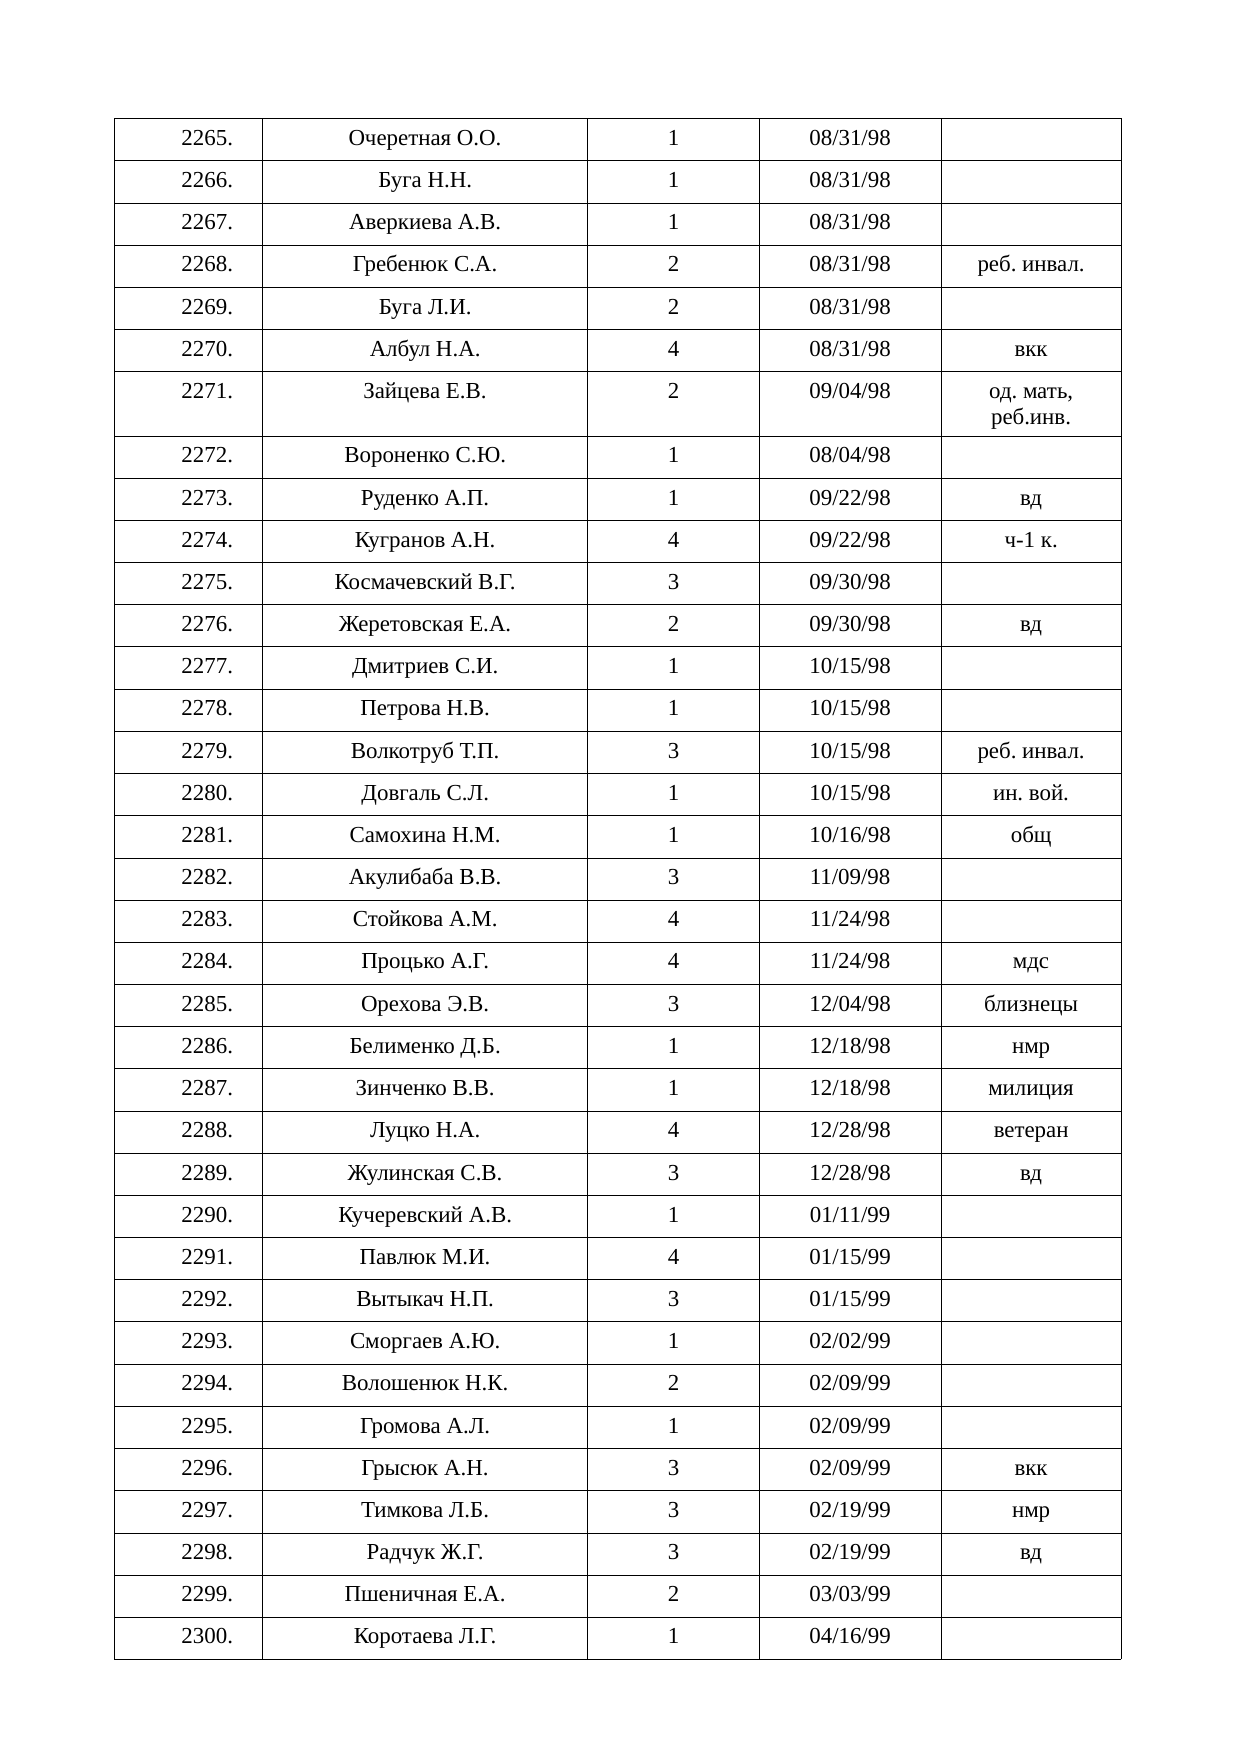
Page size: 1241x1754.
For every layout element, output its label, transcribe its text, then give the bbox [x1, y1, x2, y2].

table_cell 16.04.99 [760, 1618, 941, 1659]
table_cell 09.02.99 [760, 1407, 941, 1448]
table_cell Сморгаев А.Ю. [263, 1322, 587, 1364]
table_cell 03.03.99 [760, 1576, 941, 1617]
table_cell [942, 1196, 1121, 1237]
table_cell [115, 372, 262, 436]
table_cell 09.02.99 [760, 1365, 941, 1406]
table_cell Жеретовская Е.А. [263, 605, 587, 646]
table_cell Радчук Ж.Г. [263, 1534, 587, 1574]
table_cell Грысюк А.Н. [263, 1449, 587, 1490]
table_cell [115, 1069, 262, 1111]
table_cell 31.08.98 [760, 161, 941, 202]
table_cell Белименко Д.Б. [263, 1027, 587, 1068]
table_cell Буга Н.Н. [263, 161, 587, 202]
table_cell вд [942, 479, 1121, 520]
table_cell [115, 816, 262, 857]
table_cell 2 [588, 372, 759, 436]
table_cell [115, 161, 262, 202]
table_cell Павлюк М.И. [263, 1238, 587, 1279]
table_cell [115, 1027, 262, 1068]
table_cell Коротаева Л.Г. [263, 1618, 587, 1659]
table_cell 1 [588, 1196, 759, 1237]
table_cell [115, 521, 262, 562]
table_cell 22.09.98 [760, 521, 941, 562]
table_cell [115, 1576, 262, 1617]
table_cell [115, 901, 262, 942]
table_cell Кугранов А.Н. [263, 521, 587, 562]
table_cell 2 [588, 288, 759, 329]
table_cell 2 [588, 1576, 759, 1617]
table_cell 31.08.98 [760, 330, 941, 371]
table_cell 1 [588, 816, 759, 857]
table_cell [115, 1154, 262, 1195]
table_cell Волкотруб Т.П. [263, 732, 587, 773]
table_cell 1 [588, 647, 759, 689]
table_cell [115, 1407, 262, 1448]
table_cell 1 [588, 479, 759, 520]
table_cell Дмитриев С.И. [263, 647, 587, 689]
table_cell 2 [588, 605, 759, 646]
table_cell 04.09.98 [760, 372, 941, 436]
table_cell ветеран [942, 1112, 1121, 1153]
table_cell Акулибаба В.В. [263, 859, 587, 899]
table_cell 1 [588, 119, 759, 160]
table_cell 1 [588, 774, 759, 815]
table_cell близнецы [942, 985, 1121, 1026]
table_cell 4 [588, 1112, 759, 1153]
table_cell [942, 1618, 1121, 1659]
table_cell вд [942, 605, 1121, 646]
table_cell Луцко Н.А. [263, 1112, 587, 1153]
table_cell Стойкова А.М. [263, 901, 587, 942]
table_cell общ [942, 816, 1121, 857]
table_cell 3 [588, 859, 759, 899]
table_cell 1 [588, 1027, 759, 1068]
table_cell [115, 479, 262, 520]
table_cell Зайцева Е.В. [263, 372, 587, 436]
table_cell 15.01.99 [760, 1238, 941, 1279]
table_cell [115, 1238, 262, 1279]
table_cell Руденко А.П. [263, 479, 587, 520]
table_cell вд [942, 1154, 1121, 1195]
table_cell Буга Л.И. [263, 288, 587, 329]
table_cell нмр [942, 1491, 1121, 1532]
table_cell реб. инвал. [942, 246, 1121, 287]
table_cell 3 [588, 563, 759, 604]
table_cell 31.08.98 [760, 119, 941, 160]
table_cell [942, 1576, 1121, 1617]
table_cell [115, 1491, 262, 1532]
table_cell 30.09.98 [760, 605, 941, 646]
table_cell вкк [942, 330, 1121, 371]
table_cell 2 [588, 1365, 759, 1406]
table_cell Жулинская С.В. [263, 1154, 587, 1195]
table_cell вд [942, 1534, 1121, 1574]
table_cell 1 [588, 204, 759, 245]
table_cell [115, 943, 262, 984]
table_cell 22.09.98 [760, 479, 941, 520]
table_cell 1 [588, 1322, 759, 1364]
table_cell [115, 1534, 262, 1574]
table_cell [942, 161, 1121, 202]
table_cell ч-1 к. [942, 521, 1121, 562]
table_cell [115, 437, 262, 478]
table_cell [942, 288, 1121, 329]
table_cell [115, 1322, 262, 1364]
table_cell Вытыкач Н.П. [263, 1280, 587, 1321]
table_cell 11.01.99 [760, 1196, 941, 1237]
table_cell Довгаль С.Л. [263, 774, 587, 815]
table_cell [115, 1112, 262, 1153]
table_cell 15.01.99 [760, 1280, 941, 1321]
table_cell [115, 774, 262, 815]
table_cell 02.02.99 [760, 1322, 941, 1364]
table_cell Очеретная О.О. [263, 119, 587, 160]
table_cell 18.12.98 [760, 1027, 941, 1068]
table_cell вкк [942, 1449, 1121, 1490]
table_cell 19.02.99 [760, 1534, 941, 1574]
table_cell [942, 1280, 1121, 1321]
table_cell [942, 1365, 1121, 1406]
table_cell 4 [588, 901, 759, 942]
table_cell [115, 1618, 262, 1659]
table_cell [942, 204, 1121, 245]
table_cell Громова А.Л. [263, 1407, 587, 1448]
table_cell реб. инвал. [942, 732, 1121, 773]
table_cell ин. вой. [942, 774, 1121, 815]
table_cell [115, 690, 262, 731]
table_cell [942, 563, 1121, 604]
table_cell 15.10.98 [760, 690, 941, 731]
table_cell 3 [588, 985, 759, 1026]
table_cell [115, 288, 262, 329]
table_cell [942, 690, 1121, 731]
table_cell нмр [942, 1027, 1121, 1068]
table_cell 3 [588, 1491, 759, 1532]
table_cell 04.12.98 [760, 985, 941, 1026]
table_cell 1 [588, 437, 759, 478]
table_cell од. мать, реб.инв. [942, 372, 1121, 436]
table_cell [942, 647, 1121, 689]
table_cell [115, 647, 262, 689]
table_cell 24.11.98 [760, 901, 941, 942]
table_cell [115, 119, 262, 160]
table_cell Вороненко С.Ю. [263, 437, 587, 478]
table_cell 3 [588, 1154, 759, 1195]
table_cell [942, 437, 1121, 478]
table_cell [115, 859, 262, 899]
table_cell 3 [588, 1534, 759, 1574]
table_cell [115, 732, 262, 773]
table_cell 1 [588, 1407, 759, 1448]
table_cell 15.10.98 [760, 774, 941, 815]
table_cell Кучеревский А.В. [263, 1196, 587, 1237]
table_cell 19.02.99 [760, 1491, 941, 1532]
table_cell [942, 901, 1121, 942]
table_cell 1 [588, 690, 759, 731]
table_cell [115, 563, 262, 604]
table_cell [942, 1238, 1121, 1279]
table_cell [115, 1365, 262, 1406]
table_cell Аверкиева А.В. [263, 204, 587, 245]
table_cell Космачевский В.Г. [263, 563, 587, 604]
table_cell 4 [588, 1238, 759, 1279]
table_cell [115, 1449, 262, 1490]
table_cell 4 [588, 943, 759, 984]
table_cell 24.11.98 [760, 943, 941, 984]
table_cell 3 [588, 732, 759, 773]
table_cell Процько А.Г. [263, 943, 587, 984]
table_cell 1 [588, 1069, 759, 1111]
table_cell Волошенюк Н.К. [263, 1365, 587, 1406]
table_cell [115, 204, 262, 245]
table_cell Петрова Н.В. [263, 690, 587, 731]
table_cell 04.08.98 [760, 437, 941, 478]
table_cell 09.02.99 [760, 1449, 941, 1490]
table_cell [115, 330, 262, 371]
table_cell 4 [588, 330, 759, 371]
table_cell 15.10.98 [760, 732, 941, 773]
table_cell [115, 1280, 262, 1321]
table_cell 15.10.98 [760, 647, 941, 689]
table_cell [115, 985, 262, 1026]
table_cell 3 [588, 1280, 759, 1321]
table_cell Зинченко В.В. [263, 1069, 587, 1111]
table_cell Албул Н.А. [263, 330, 587, 371]
table_cell Пшеничная Е.А. [263, 1576, 587, 1617]
table_cell 18.12.98 [760, 1069, 941, 1111]
table_cell Гребенюк С.А. [263, 246, 587, 287]
table_cell [942, 119, 1121, 160]
table_cell [942, 859, 1121, 899]
table_cell [115, 1196, 262, 1237]
table_cell [942, 1407, 1121, 1448]
table_cell Орехова Э.В. [263, 985, 587, 1026]
table_cell мдс [942, 943, 1121, 984]
table_cell 28.12.98 [760, 1154, 941, 1195]
table_cell 31.08.98 [760, 288, 941, 329]
table_cell 31.08.98 [760, 204, 941, 245]
table_cell 1 [588, 161, 759, 202]
table_cell 2 [588, 246, 759, 287]
table_cell Тимкова Л.Б. [263, 1491, 587, 1532]
table_cell 3 [588, 1449, 759, 1490]
table_cell 09.11.98 [760, 859, 941, 899]
table_cell [115, 605, 262, 646]
table_cell 30.09.98 [760, 563, 941, 604]
table_cell милиция [942, 1069, 1121, 1111]
table_cell 28.12.98 [760, 1112, 941, 1153]
table_cell 4 [588, 521, 759, 562]
table_cell [942, 1322, 1121, 1364]
table_cell 1 [588, 1618, 759, 1659]
table_cell Самохина Н.М. [263, 816, 587, 857]
table_cell 31.08.98 [760, 246, 941, 287]
table_cell 16.10.98 [760, 816, 941, 857]
table_cell [115, 246, 262, 287]
